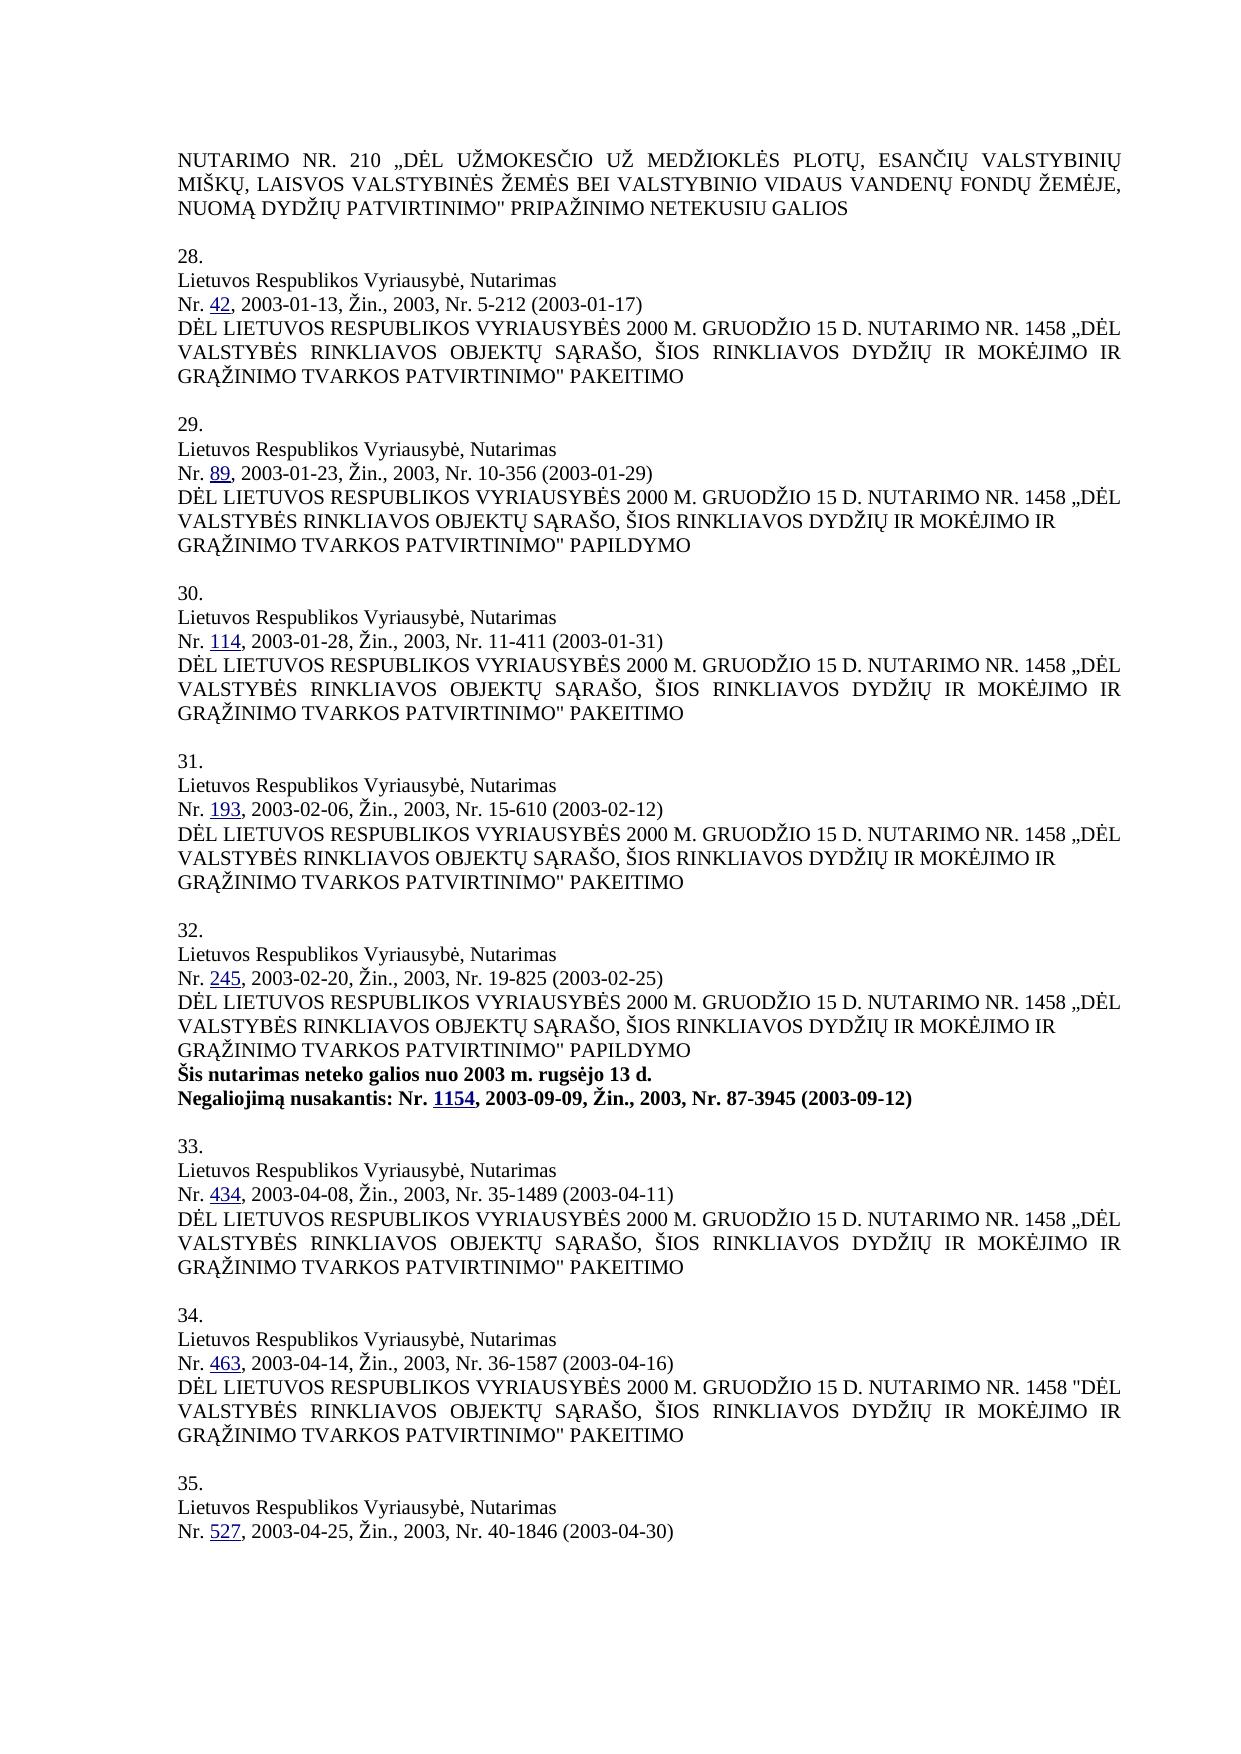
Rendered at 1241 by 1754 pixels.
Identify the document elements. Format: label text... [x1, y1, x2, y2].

text 33. [177, 1134, 1122, 1158]
text Lietuvos Respublikos Vyriausybė, Nutarimas [177, 773, 1122, 797]
text Nr. 89, 2003-01-23, Žin., 2003, Nr. 10-356 (2003-01-29) [177, 461, 1122, 484]
text 32. [177, 918, 1122, 942]
text Nr. 527, 2003-04-25, Žin., 2003, Nr. 40-1846 (2003-04-30) [177, 1519, 1122, 1543]
text DĖL LIETUVOS RESPUBLIKOS VYRIAUSYBĖS 2000 M. GRUODŽIO 15 D. NUTARIMO NR. 1458 „DĖL VALSTYBĖS RINKLIAVOS OBJEKTŲ SĄRAŠO, ŠIOS RINKLIAVOS DYDŽIŲ IR MOKĖJIMO IR GRĄŽINIMO TVARKOS PATVIRTINIMO" PAKEITIMO [177, 821, 1122, 894]
text DĖL LIETUVOS RESPUBLIKOS VYRIAUSYBĖS 2000 M. GRUODŽIO 15 D. NUTARIMO NR. 1458 „DĖL VALSTYBĖS RINKLIAVOS OBJEKTŲ SĄRAŠO, ŠIOS RINKLIAVOS DYDŽIŲ IR MOKĖJIMO IR GRĄŽINIMO TVARKOS PATVIRTINIMO" PAKEITIMO [177, 316, 1122, 388]
text Lietuvos Respublikos Vyriausybė, Nutarimas [177, 1495, 1122, 1519]
text Lietuvos Respublikos Vyriausybė, Nutarimas [177, 1327, 1122, 1351]
text 34. [177, 1303, 1122, 1327]
text 31. [177, 749, 1122, 773]
text Nr. 114, 2003-01-28, Žin., 2003, Nr. 11-411 (2003-01-31) [177, 629, 1122, 653]
text NUTARIMO NR. 210 „DĖL UŽMOKESČIO UŽ MEDŽIOKLĖS PLOTŲ, ESANČIŲ VALSTYBINIŲ MIŠKŲ, LAISVOS VALSTYBINĖS ŽEMĖS BEI VALSTYBINIO VIDAUS VANDENŲ FONDŲ ŽEMĖJE, NUOMĄ DYDŽIŲ PATVIRTINIMO" PRIPAŽINIMO NETEKUSIU GALIOS [177, 148, 1122, 220]
text Nr. 434, 2003-04-08, Žin., 2003, Nr. 35-1489 (2003-04-11) [177, 1182, 1122, 1206]
text Lietuvos Respublikos Vyriausybė, Nutarimas [177, 436, 1122, 461]
text DĖL LIETUVOS RESPUBLIKOS VYRIAUSYBĖS 2000 M. GRUODŽIO 15 D. NUTARIMO NR. 1458 „DĖL VALSTYBĖS RINKLIAVOS OBJEKTŲ SĄRAŠO, ŠIOS RINKLIAVOS DYDŽIŲ IR MOKĖJIMO IR GRĄŽINIMO TVARKOS PATVIRTINIMO" PAPILDYMO [177, 990, 1122, 1062]
text Nr. 245, 2003-02-20, Žin., 2003, Nr. 19-825 (2003-02-25) [177, 966, 1122, 990]
text 29. [177, 412, 1122, 436]
text DĖL LIETUVOS RESPUBLIKOS VYRIAUSYBĖS 2000 M. GRUODŽIO 15 D. NUTARIMO NR. 1458 "DĖL VALSTYBĖS RINKLIAVOS OBJEKTŲ SĄRAŠO, ŠIOS RINKLIAVOS DYDŽIŲ IR MOKĖJIMO IR GRĄŽINIMO TVARKOS PATVIRTINIMO" PAKEITIMO [177, 1375, 1122, 1447]
text Negaliojimą nusakantis: Nr. 1154, 2003-09-09, Žin., 2003, Nr. 87-3945 (2003-09-12) [177, 1086, 1122, 1110]
text 28. [177, 244, 1122, 268]
text Nr. 193, 2003-02-06, Žin., 2003, Nr. 15-610 (2003-02-12) [177, 797, 1122, 821]
text Lietuvos Respublikos Vyriausybė, Nutarimas [177, 942, 1122, 966]
text 30. [177, 581, 1122, 605]
text DĖL LIETUVOS RESPUBLIKOS VYRIAUSYBĖS 2000 M. GRUODŽIO 15 D. NUTARIMO NR. 1458 „DĖL VALSTYBĖS RINKLIAVOS OBJEKTŲ SĄRAŠO, ŠIOS RINKLIAVOS DYDŽIŲ IR MOKĖJIMO IR GRĄŽINIMO TVARKOS PATVIRTINIMO" PAKEITIMO [177, 1206, 1122, 1279]
text Šis nutarimas neteko galios nuo 2003 m. rugsėjo 13 d. [177, 1062, 1122, 1086]
text Lietuvos Respublikos Vyriausybė, Nutarimas [177, 605, 1122, 629]
text Lietuvos Respublikos Vyriausybė, Nutarimas [177, 1158, 1122, 1182]
text Lietuvos Respublikos Vyriausybė, Nutarimas [177, 268, 1122, 292]
text Nr. 42, 2003-01-13, Žin., 2003, Nr. 5-212 (2003-01-17) [177, 292, 1122, 316]
text 35. [177, 1471, 1122, 1495]
text DĖL LIETUVOS RESPUBLIKOS VYRIAUSYBĖS 2000 M. GRUODŽIO 15 D. NUTARIMO NR. 1458 „DĖL VALSTYBĖS RINKLIAVOS OBJEKTŲ SĄRAŠO, ŠIOS RINKLIAVOS DYDŽIŲ IR MOKĖJIMO IR GRĄŽINIMO TVARKOS PATVIRTINIMO" PAKEITIMO [177, 653, 1122, 725]
text Nr. 463, 2003-04-14, Žin., 2003, Nr. 36-1587 (2003-04-16) [177, 1351, 1122, 1375]
text DĖL LIETUVOS RESPUBLIKOS VYRIAUSYBĖS 2000 M. GRUODŽIO 15 D. NUTARIMO NR. 1458 „DĖL VALSTYBĖS RINKLIAVOS OBJEKTŲ SĄRAŠO, ŠIOS RINKLIAVOS DYDŽIŲ IR MOKĖJIMO IR GRĄŽINIMO TVARKOS PATVIRTINIMO" PAPILDYMO [177, 484, 1122, 557]
